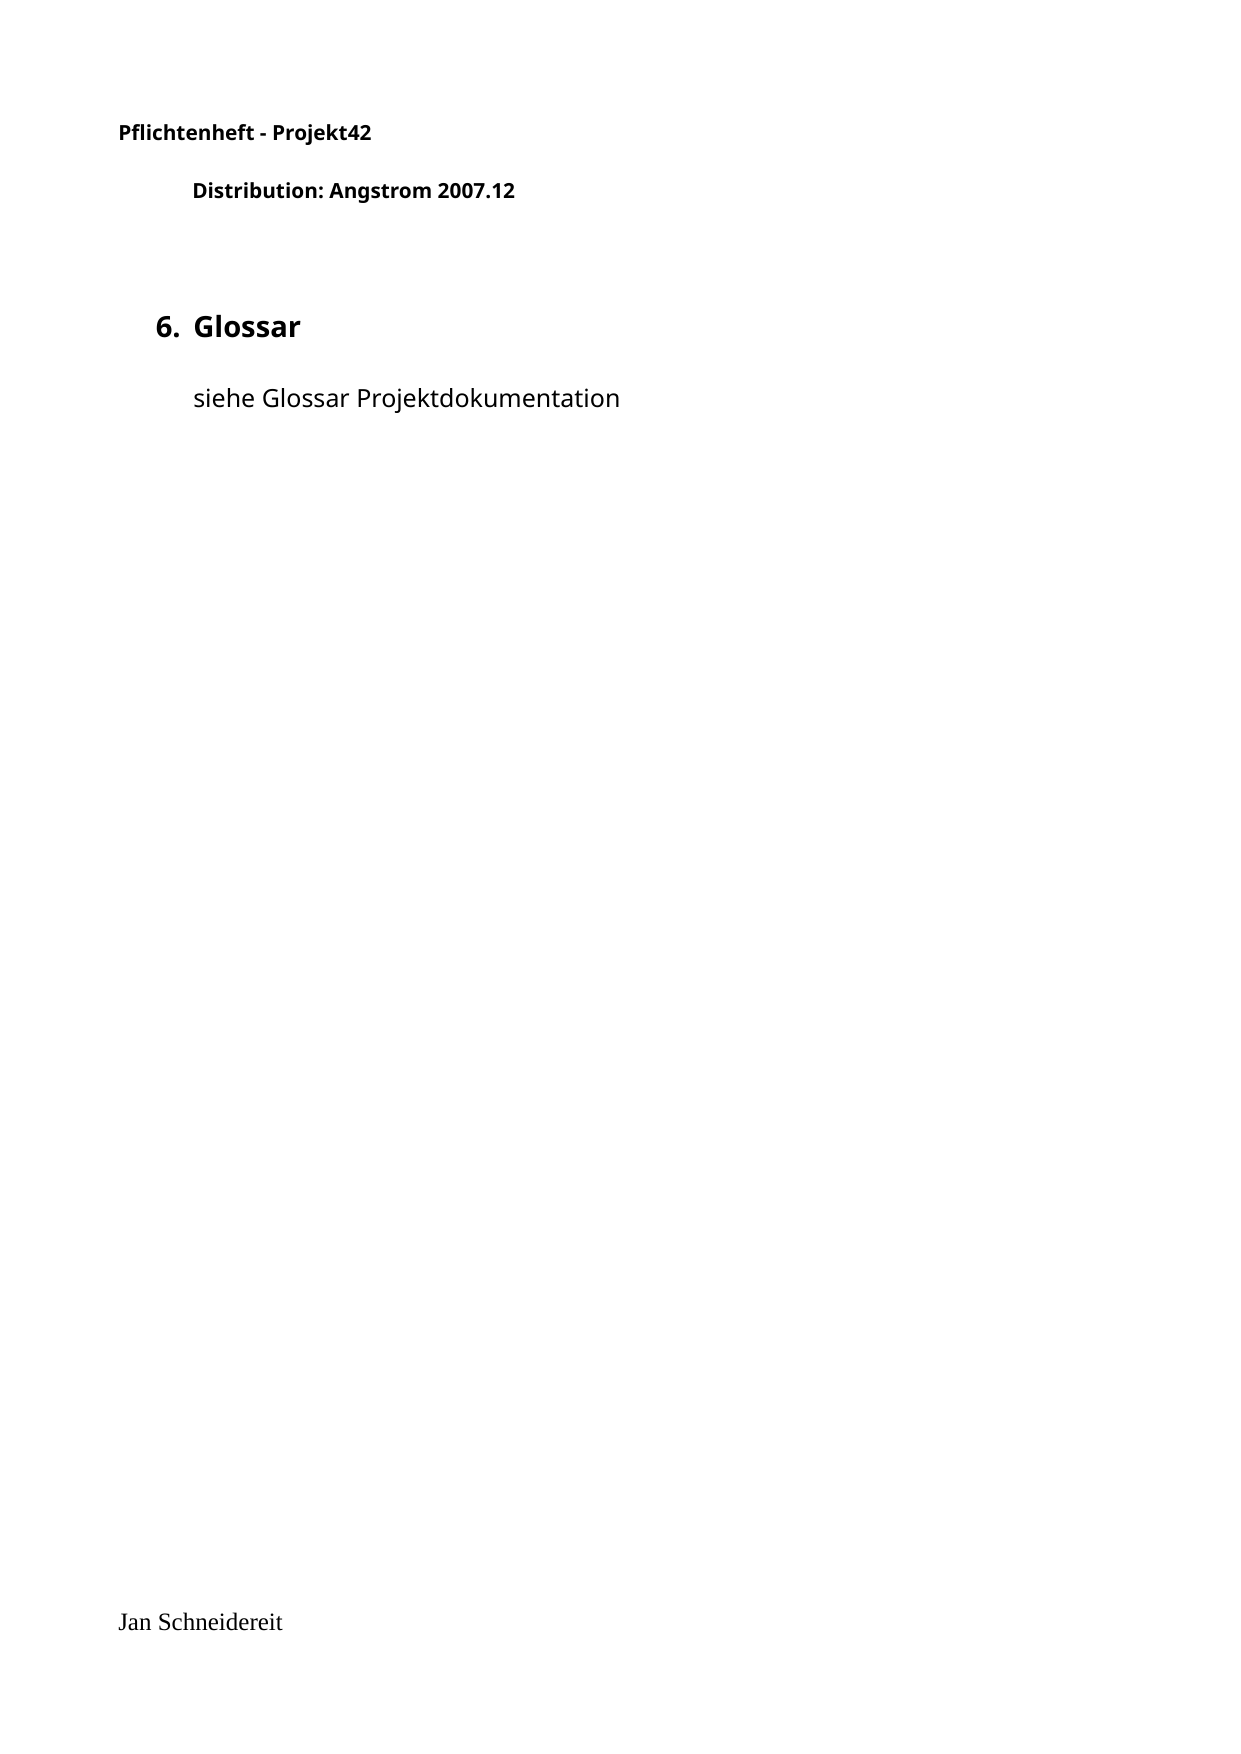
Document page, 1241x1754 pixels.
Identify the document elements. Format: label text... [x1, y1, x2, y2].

list Glossar [156, 307, 1122, 346]
list siehe Glossar Projektdokumentation [156, 380, 1122, 414]
text Distribution: Angstrom 2007.12 [118, 176, 1122, 204]
